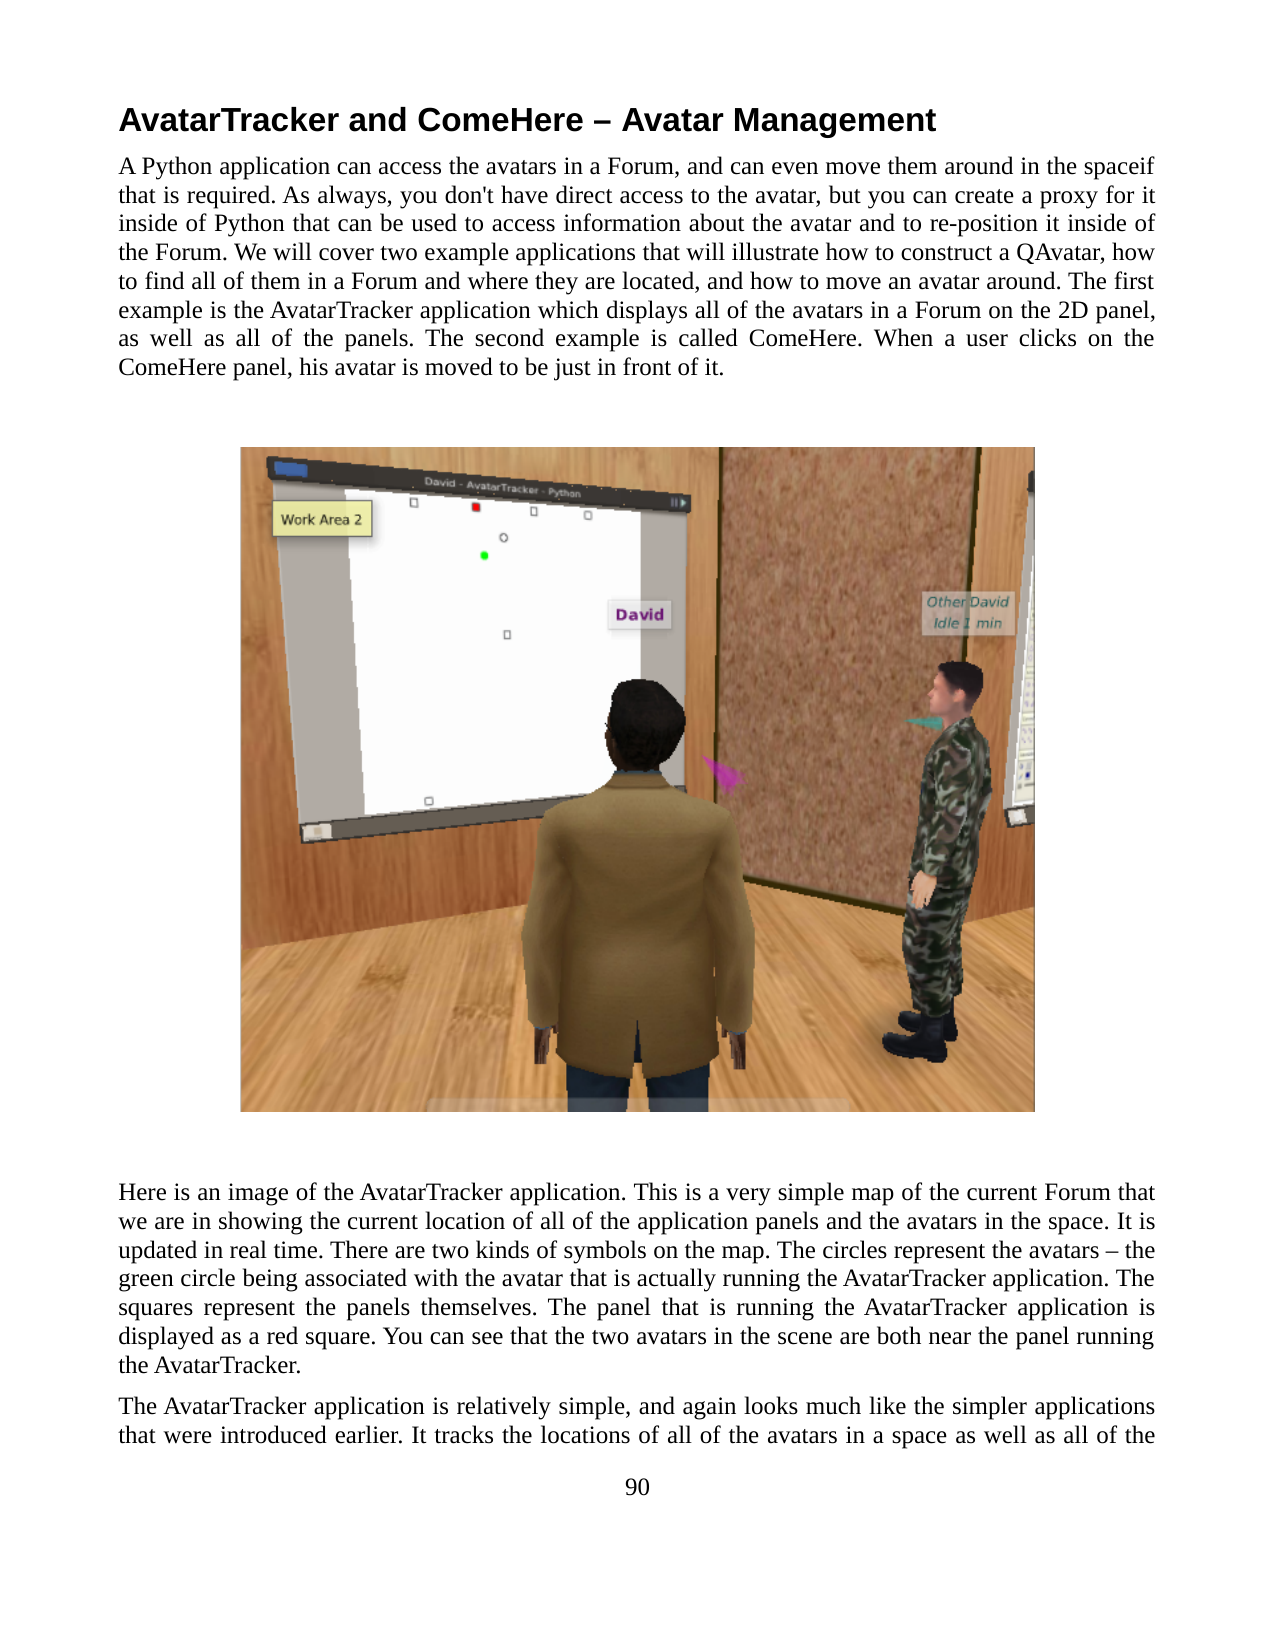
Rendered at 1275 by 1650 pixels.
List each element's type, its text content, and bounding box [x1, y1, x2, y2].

text The AvatarTracker application is relatively simple, and again looks much like the simpler applications that were introduced earlier. It tracks the locations of all of the avatars in a space as well as all of the [118, 1391, 1157, 1448]
subtitle AvatarTracker and ComeHere – Avatar Management [118, 100, 1157, 138]
text Here is an image of the AvatarTracker application. This is a very simple map of the current Forum that we are in showing the current location of all of the application panels and the avatars in the space. It is updated in real time. There are two kinds of symbols on the map. The circles represent the avatars – the green circle being associated with the avatar that is actually running the AvatarTracker application. The squares represent the panels themselves. The panel that is running the AvatarTracker application is displayed as a red square. You can see that the two avatars in the scene are both near the panel running the AvatarTracker. [118, 1177, 1157, 1378]
text A Python application can access the avatars in a Forum, and can even move them around in the spaceif that is required. As always, you don't have direct access to the avatar, but you can create a proxy for it inside of Python that can be used to access information about the avatar and to re-position it inside of the Forum. We will cover two example applications that will illustrate how to construct a QAvatar, how to find all of them in a Forum and where they are located, and how to move an avatar around. The first example is the AvatarTracker application which displays all of the avatars in a Forum on the 2D panel, as well as all of the panels. The second example is called ComeHere. When a user clicks on the ComeHere panel, his avatar is moved to be just in front of it. [118, 151, 1157, 381]
